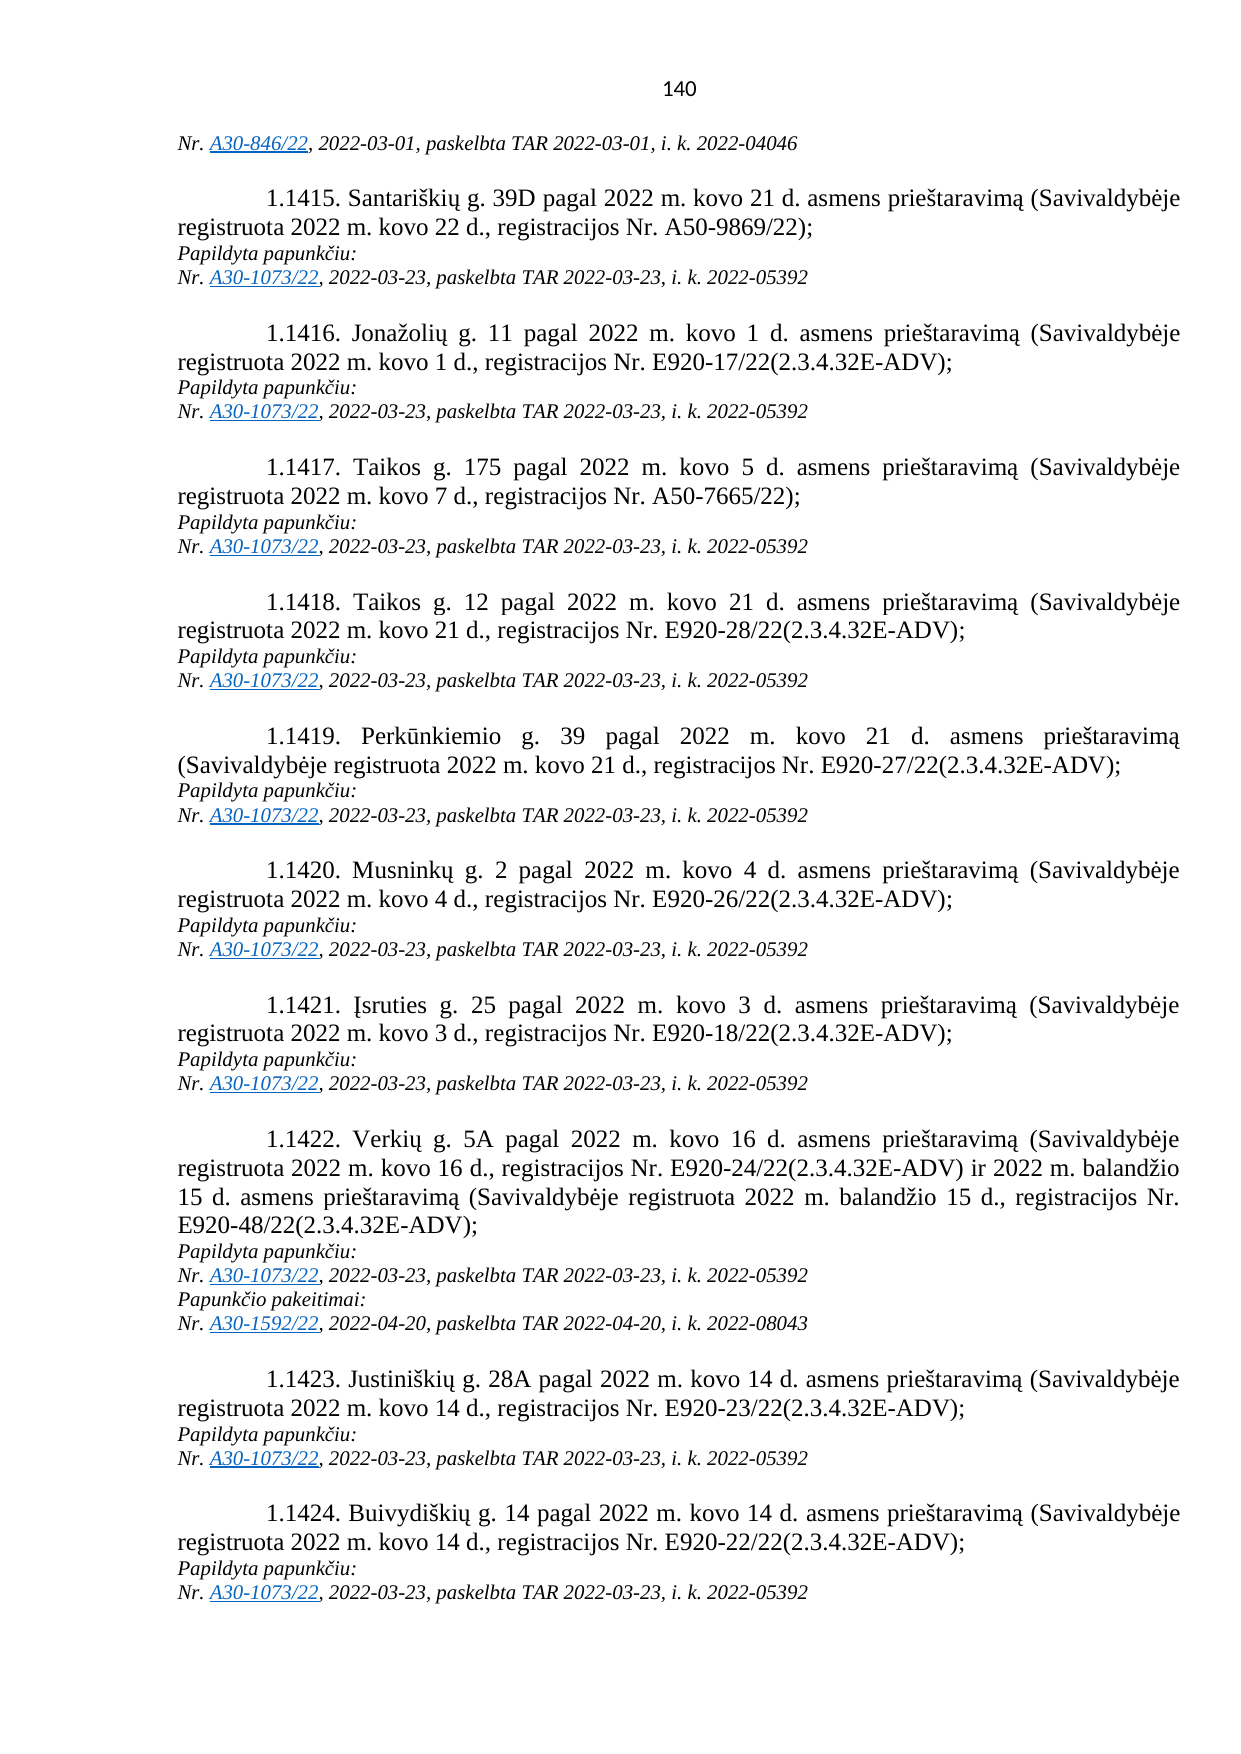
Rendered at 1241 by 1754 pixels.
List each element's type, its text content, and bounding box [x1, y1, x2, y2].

text Nr. A30-1073/22, 2022-03-23, paskelbta TAR 2022-03-23, i. k. 2022-05392 [177, 668, 1181, 692]
text Papildyta papunkčiu: [177, 241, 1181, 265]
text Nr. A30-1592/22, 2022-04-20, paskelbta TAR 2022-04-20, i. k. 2022-08043 [177, 1311, 1181, 1335]
text Nr. A30-1073/22, 2022-03-23, paskelbta TAR 2022-03-23, i. k. 2022-05392 [177, 1446, 1181, 1470]
text 1.1418. Taikos g. 12 pagal 2022 m. kovo 21 d. asmens prieštaravimą (Savivaldybėje registruota 2022 m. kovo 21 d., registracijos Nr. E920-28/22(2.3.4.32E-ADV); [177, 587, 1181, 644]
text 1.1422. Verkių g. 5A pagal 2022 m. kovo 16 d. asmens prieštaravimą (Savivaldybėje registruota 2022 m. kovo 16 d., registracijos Nr. E920-24/22(2.3.4.32E-ADV) ir 2022 m. balandžio 15 d. asmens prieštaravimą (Savivaldybėje registruota 2022 m. balandžio 15 d., registracijos Nr. E920-48/22(2.3.4.32E-ADV); [177, 1124, 1181, 1239]
text Papildyta papunkčiu: [177, 1047, 1181, 1071]
text Papildyta papunkčiu: [177, 510, 1181, 534]
text Nr. A30-1073/22, 2022-03-23, paskelbta TAR 2022-03-23, i. k. 2022-05392 [177, 399, 1181, 423]
text 1.1415. Santariškių g. 39D pagal 2022 m. kovo 21 d. asmens prieštaravimą (Savivaldybėje registruota 2022 m. kovo 22 d., registracijos Nr. A50-9869/22); [177, 183, 1181, 241]
text Nr. A30-1073/22, 2022-03-23, paskelbta TAR 2022-03-23, i. k. 2022-05392 [177, 265, 1181, 289]
text Papildyta papunkčiu: [177, 913, 1181, 937]
text Nr. A30-1073/22, 2022-03-23, paskelbta TAR 2022-03-23, i. k. 2022-05392 [177, 802, 1181, 827]
text 1.1424. Buivydiškių g. 14 pagal 2022 m. kovo 14 d. asmens prieštaravimą (Savivaldybėje registruota 2022 m. kovo 14 d., registracijos Nr. E920-22/22(2.3.4.32E-ADV); [177, 1498, 1181, 1556]
text Nr. A30-1073/22, 2022-03-23, paskelbta TAR 2022-03-23, i. k. 2022-05392 [177, 937, 1181, 961]
text Nr. A30-1073/22, 2022-03-23, paskelbta TAR 2022-03-23, i. k. 2022-05392 [177, 1263, 1181, 1287]
text Papildyta papunkčiu: [177, 1422, 1181, 1446]
text Papildyta papunkčiu: [177, 644, 1181, 668]
text Papildyta papunkčiu: [177, 1239, 1181, 1263]
text 1.1419. Perkūnkiemio g. 39 pagal 2022 m. kovo 21 d. asmens prieštaravimą (Savivaldybėje registruota 2022 m. kovo 21 d., registracijos Nr. E920-27/22(2.3.4.32E-ADV); [177, 721, 1181, 778]
text 1.1416. Jonažolių g. 11 pagal 2022 m. kovo 1 d. asmens prieštaravimą (Savivaldybėje registruota 2022 m. kovo 1 d., registracijos Nr. E920-17/22(2.3.4.32E-ADV); [177, 318, 1181, 375]
text Nr. A30-1073/22, 2022-03-23, paskelbta TAR 2022-03-23, i. k. 2022-05392 [177, 1071, 1181, 1095]
text Papildyta papunkčiu: [177, 778, 1181, 802]
text Papildyta papunkčiu: [177, 375, 1181, 399]
text Papildyta papunkčiu: [177, 1556, 1181, 1580]
text 1.1417. Taikos g. 175 pagal 2022 m. kovo 5 d. asmens prieštaravimą (Savivaldybėje registruota 2022 m. kovo 7 d., registracijos Nr. A50-7665/22); [177, 452, 1181, 510]
text 1.1421. Įsruties g. 25 pagal 2022 m. kovo 3 d. asmens prieštaravimą (Savivaldybėje registruota 2022 m. kovo 3 d., registracijos Nr. E920-18/22(2.3.4.32E-ADV); [177, 990, 1181, 1047]
text Papunkčio pakeitimai: [177, 1287, 1181, 1311]
text Nr. A30-1073/22, 2022-03-23, paskelbta TAR 2022-03-23, i. k. 2022-05392 [177, 534, 1181, 558]
text Nr. A30-1073/22, 2022-03-23, paskelbta TAR 2022-03-23, i. k. 2022-05392 [177, 1580, 1181, 1604]
text Nr. A30-846/22, 2022-03-01, paskelbta TAR 2022-03-01, i. k. 2022-04046 [177, 131, 1181, 155]
text 1.1420. Musninkų g. 2 pagal 2022 m. kovo 4 d. asmens prieštaravimą (Savivaldybėje registruota 2022 m. kovo 4 d., registracijos Nr. E920-26/22(2.3.4.32E-ADV); [177, 855, 1181, 913]
text 1.1423. Justiniškių g. 28A pagal 2022 m. kovo 14 d. asmens prieštaravimą (Savivaldybėje registruota 2022 m. kovo 14 d., registracijos Nr. E920-23/22(2.3.4.32E-ADV); [177, 1364, 1181, 1422]
